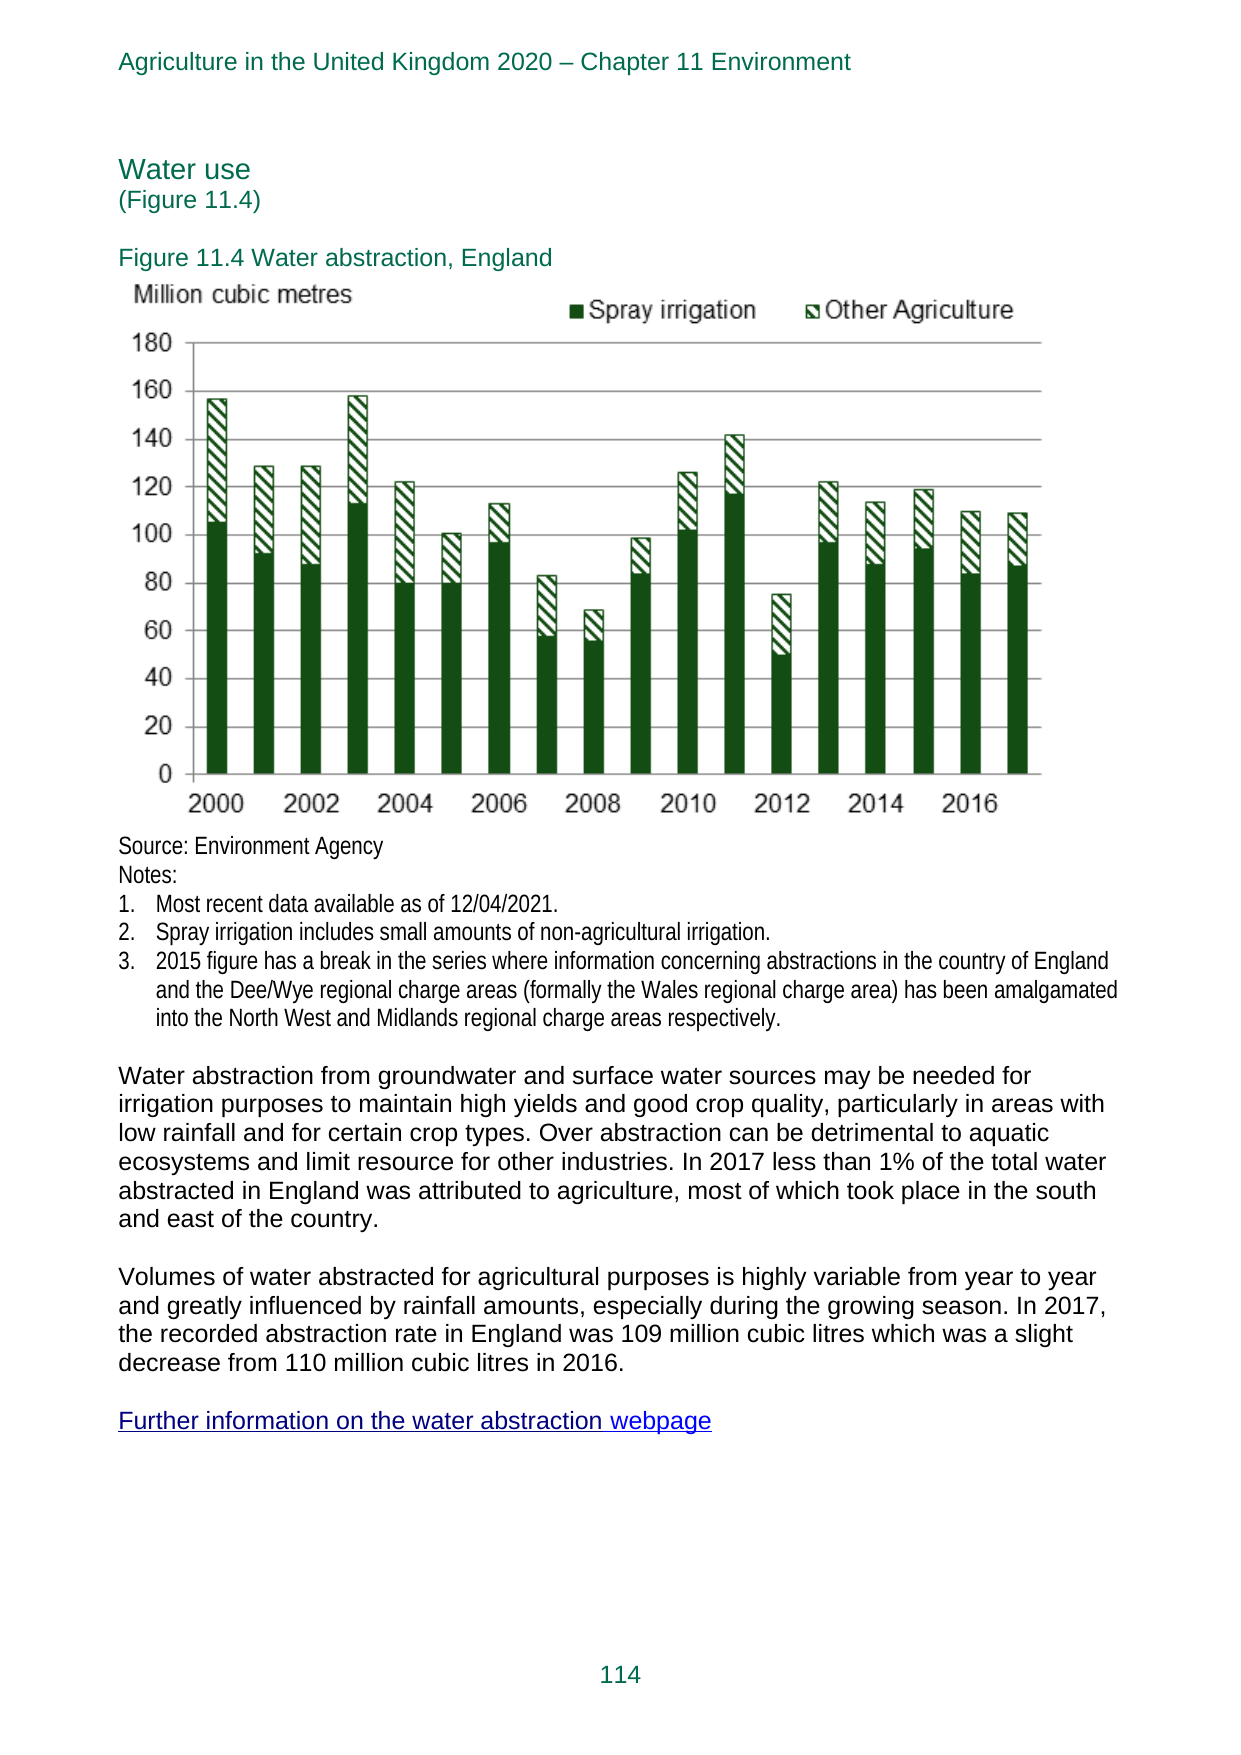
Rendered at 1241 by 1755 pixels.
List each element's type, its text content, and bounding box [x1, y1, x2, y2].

text Volumes of water abstracted for agricultural purposes is highly variable from year to year and greatly influenced by rainfall amounts, especially during the growing season. In 2017, the recorded abstraction rate in England was 109 million cubic litres which was a slight decrease from 110 million cubic litres in 2016. [118, 1262, 1122, 1377]
text Water use (Figure 11.4) [118, 152, 1122, 214]
text Notes: [118, 860, 1122, 889]
subtitle Figure 11.4 Water abstraction, England [118, 243, 1122, 271]
text Water abstraction from groundwater and surface water sources may be needed for irrigation purposes to maintain high yields and good crop quality, particularly in areas with low rainfall and for certain crop types. Over abstraction can be detrimental to aquatic ecosystems and limit resource for other industries. In 2017 less than 1% of the total water abstracted in England was attributed to agriculture, most of which took place in the south and east of the country. [118, 1061, 1122, 1233]
text Further information on the water abstraction webpage [118, 1406, 1122, 1434]
text Source: Environment Agency [118, 831, 1122, 860]
list Spray irrigation includes small amounts of non-agricultural irrigation. [118, 917, 1122, 946]
list 2015 figure has a break in the series where information concerning abstractions in the country of England and the Dee/Wye regional charge areas (formally the Wales regional charge area) has been amalgamated into the North West and Midlands regional charge areas respectively. [118, 946, 1122, 1032]
list Most recent data available as of 12/04/2021. [118, 889, 1122, 917]
